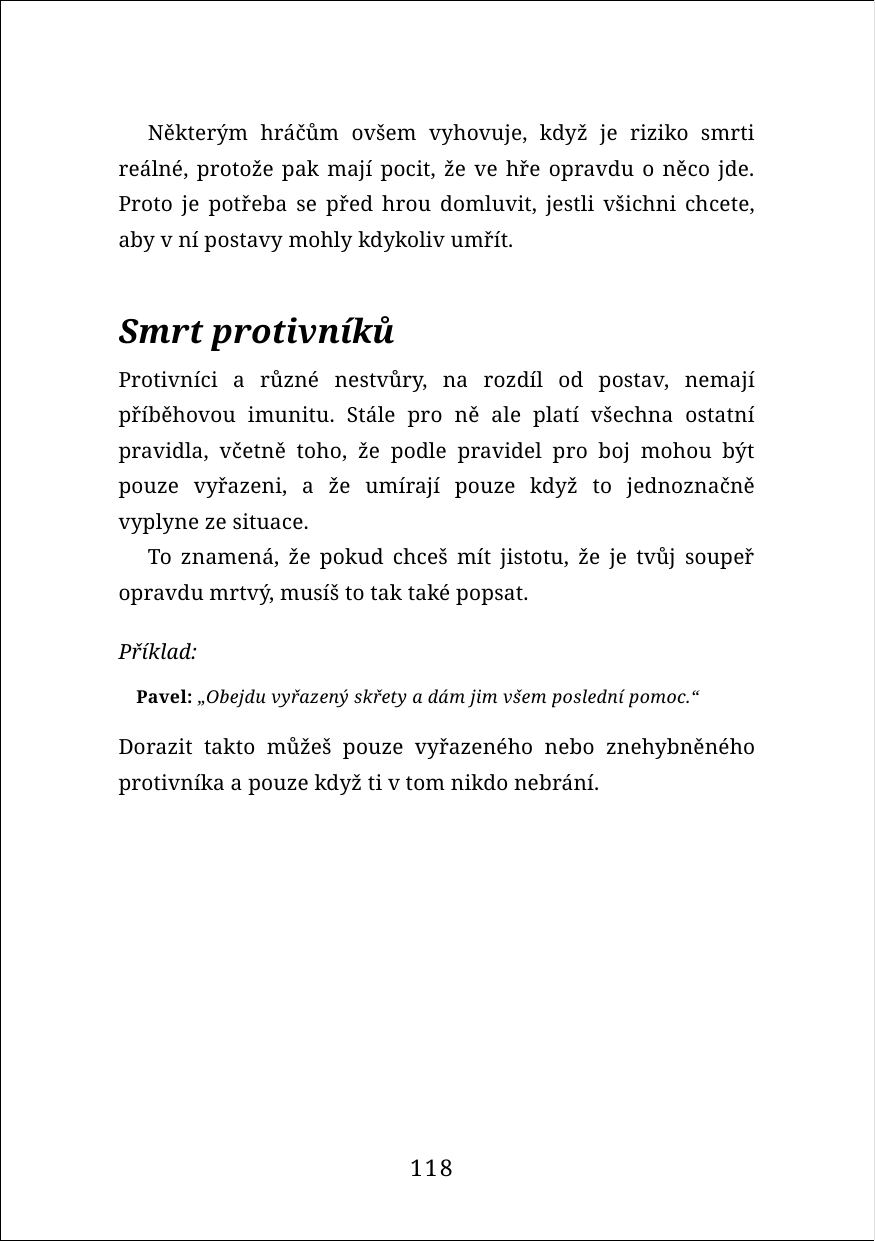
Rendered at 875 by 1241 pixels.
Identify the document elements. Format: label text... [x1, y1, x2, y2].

text Některým hráčům ovšem vyhovuje, když je riziko smrti reálné, protože pak mají pocit, že ve hře opravdu o něco jde. Proto je potřeba se před hrou domluvit, jestli všichni chcete, aby v ní postavy mohly kdykoliv umřít. [118, 118, 756, 253]
subtitle Smrt protivníků [118, 308, 756, 353]
text Protivníci a různé nestvůry, na rozdíl od postav, nemají příběhovou imunitu. Stále pro ně ale platí všechna ostatní pravidla, včetně toho, že podle pravidel pro boj mohou být pouze vyřazeni, a že umírají pouze když to jednoznačně vyplyne ze situace. To znamená, že pokud chceš mít jistotu, že je tvůj soupeř opravdu mrtvý, musíš to tak také popsat. [118, 365, 756, 606]
text Příklad: [118, 637, 756, 666]
text Dorazit takto můžeš pouze vyřazeného nebo znehybněného protivníka a pouze když ti v tom nikdo nebrání. [118, 732, 756, 796]
text Pavel: „Obejdu vyřazený skřety a dám jim všem poslední pomoc.“ [136, 684, 756, 708]
